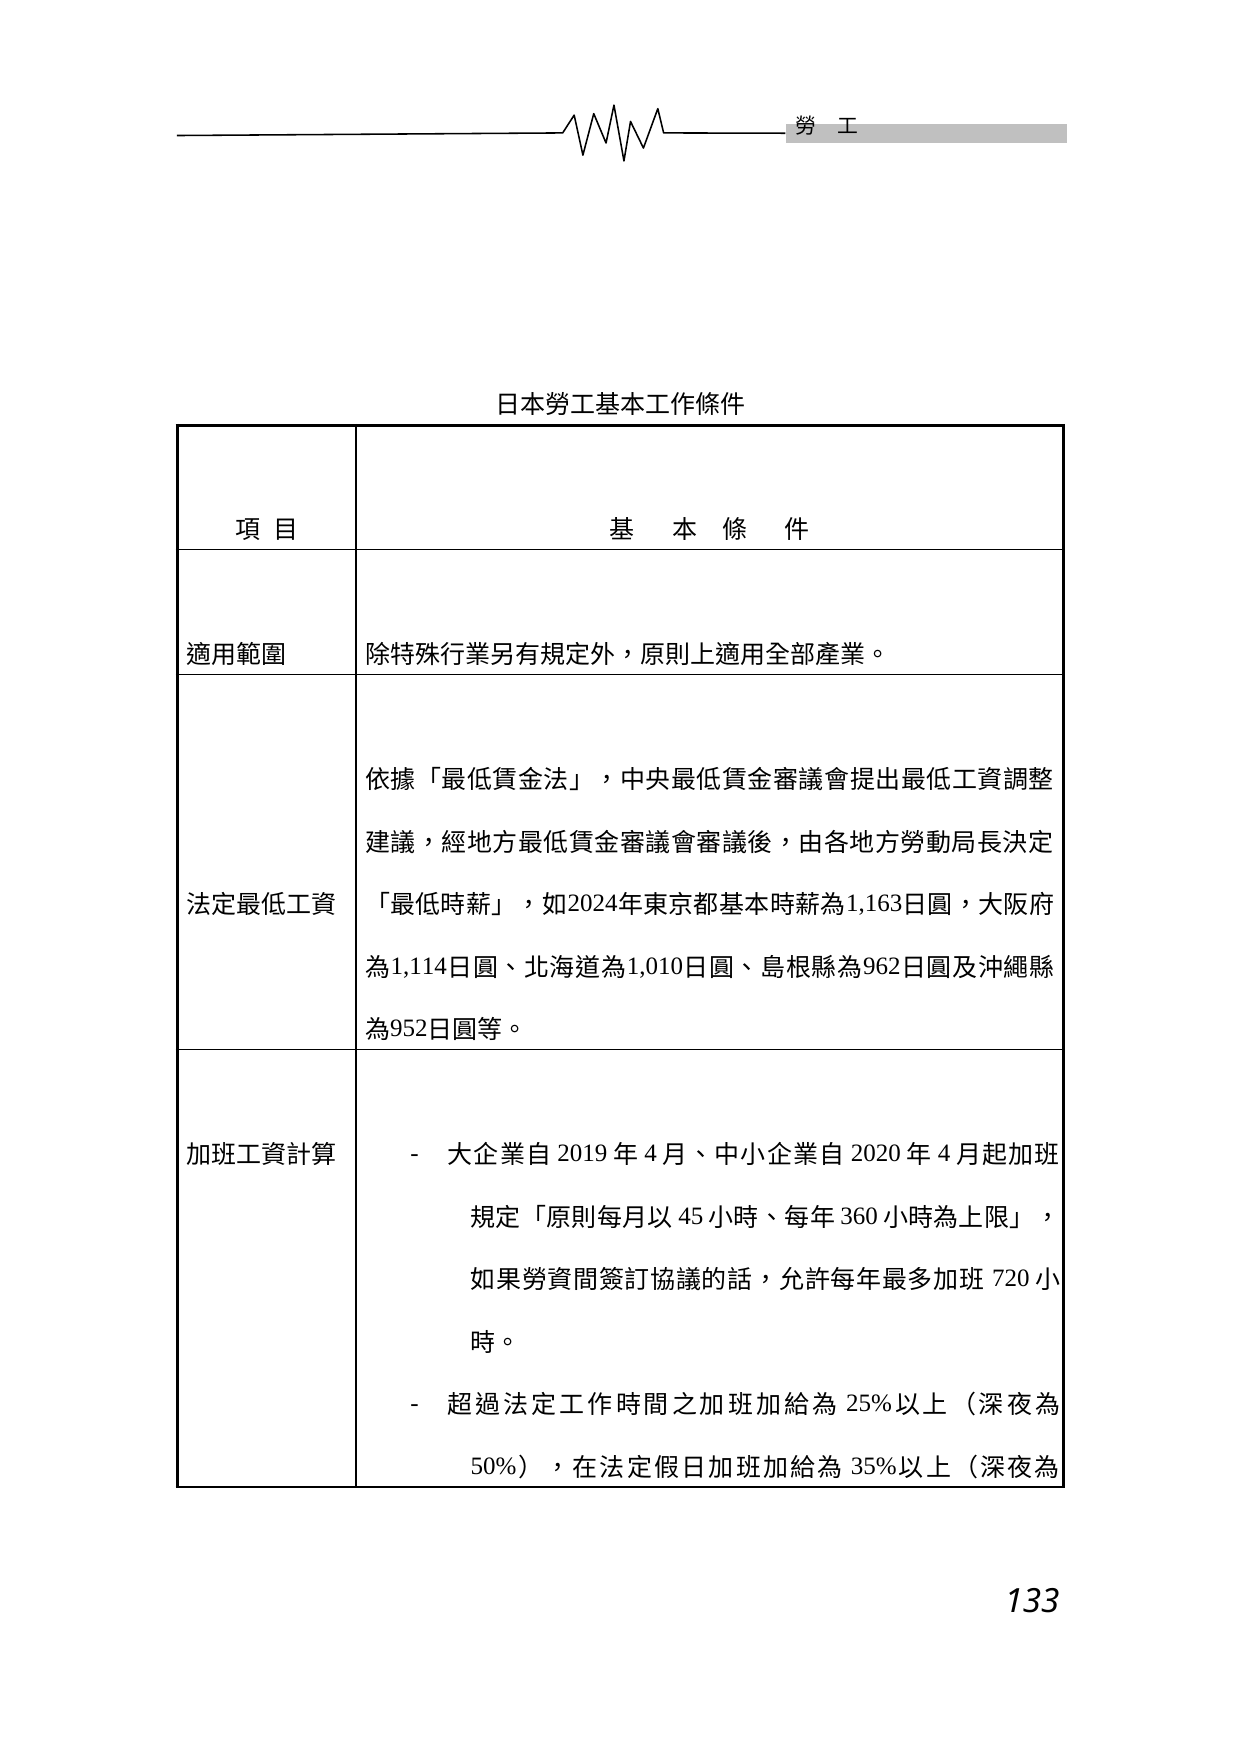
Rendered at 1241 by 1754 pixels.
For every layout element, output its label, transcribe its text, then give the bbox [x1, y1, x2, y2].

text 日本勞工基本工作條件 [177, 361, 1063, 424]
table_cell 除特殊行業另有規定外，原則上適用全部產業。 [357, 550, 1062, 674]
table_cell 適用範圍 [179, 550, 355, 674]
table_header 基 本 條 件 [357, 427, 1062, 549]
table_cell 法定最低工資 [179, 675, 355, 1049]
table_cell 依據「最低賃金法」，中央最低賃金審議會提出最低工資調整建議，經地方最低賃金審議會審議後，由各地方勞動局長決定「最低時薪」，如2024年東京都基本時薪為1,163日圓，大阪府為1,114日圓、北海道為1,010日圓、島根縣為962日圓及沖繩縣為952日圓等。 [357, 675, 1062, 1049]
table_cell 加班工資計算 [179, 1050, 355, 1486]
table_cell 大企業自2019年4月、中小企業自2020年4月起加班規定「原則每月以45小時、每年360小時為上限」，如果勞資間簽訂協議的話，允許每年最多加班720小時。 超過法定工作時間之加班加給為25%以上（深夜為50%），在法定假日加班加給為35%以上（深夜為 [357, 1050, 1062, 1486]
table_header 項 目 [179, 427, 355, 549]
